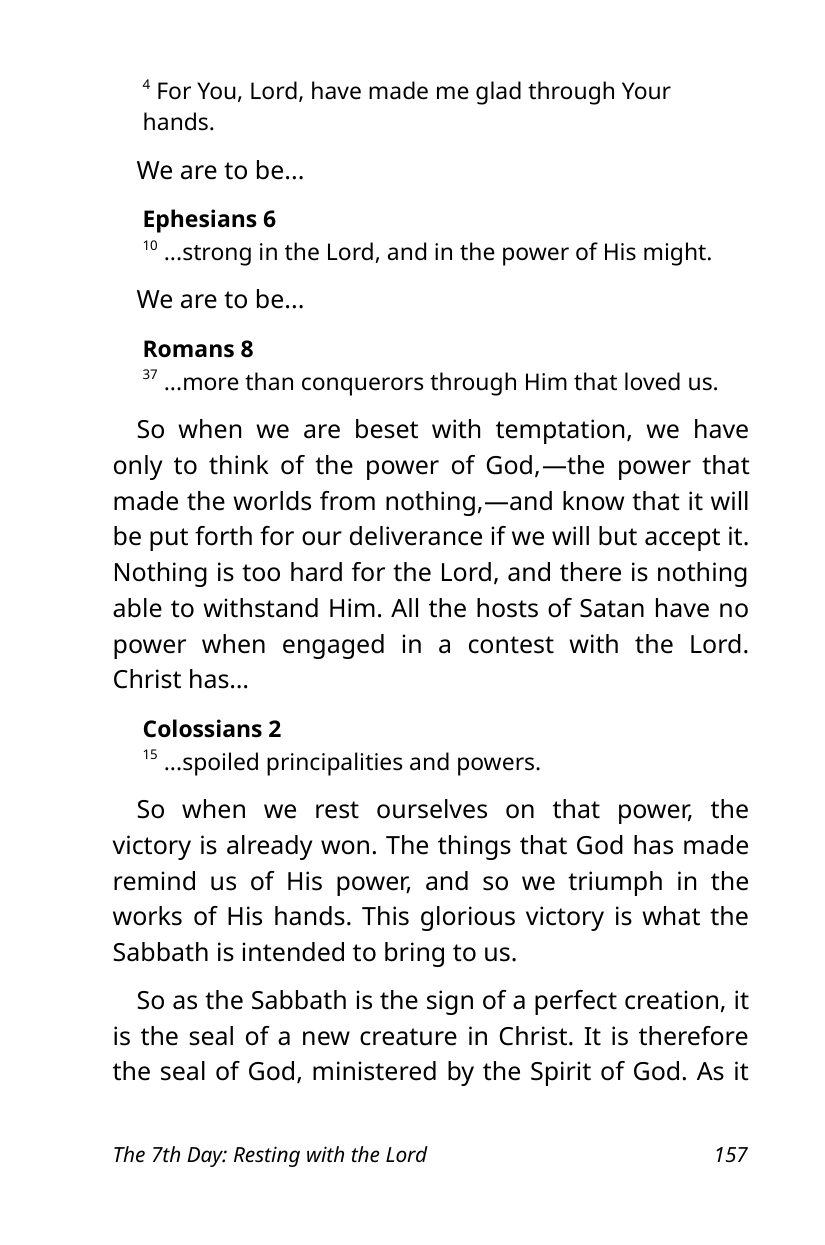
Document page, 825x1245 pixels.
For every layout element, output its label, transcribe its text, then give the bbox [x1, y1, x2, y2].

text Ephesians 6 [142, 203, 750, 234]
text Romans 8 [142, 333, 750, 364]
text So when we rest ourselves on that power, the victory is already won. The things that God has made remind us of His power, and so we triumph in the works of His hands. This glorious victory is what the Sabbath is intended to bring to us. [112, 792, 750, 969]
text 4 For You, Lord, have made me glad through Your hands. [142, 75, 720, 137]
text 10 ...strong in the Lord, and in the power of His might. [142, 236, 720, 267]
text We are to be... [112, 152, 750, 187]
text So when we are beset with temptation, we have only to think of the power of God,—the power that made the worlds from nothing,—and know that it will be put forth for our deliverance if we will but accept it. Nothing is too hard for the Lord, and there is nothing able to withstand Him. All the hosts of Satan have no power when engaged in a contest with the Lord. Christ has… [112, 412, 750, 696]
text Colossians 2 [142, 713, 750, 744]
text We are to be... [112, 282, 750, 316]
text 15 ...spoiled principalities and powers. [142, 745, 720, 777]
text 37 ...more than conquerors through Him that loved us. [142, 366, 720, 397]
text So as the Sabbath is the sign of a perfect creation, it is the seal of a new creature in Christ. It is therefore the seal of God, ministered by the Spirit of God. As it [112, 982, 750, 1088]
